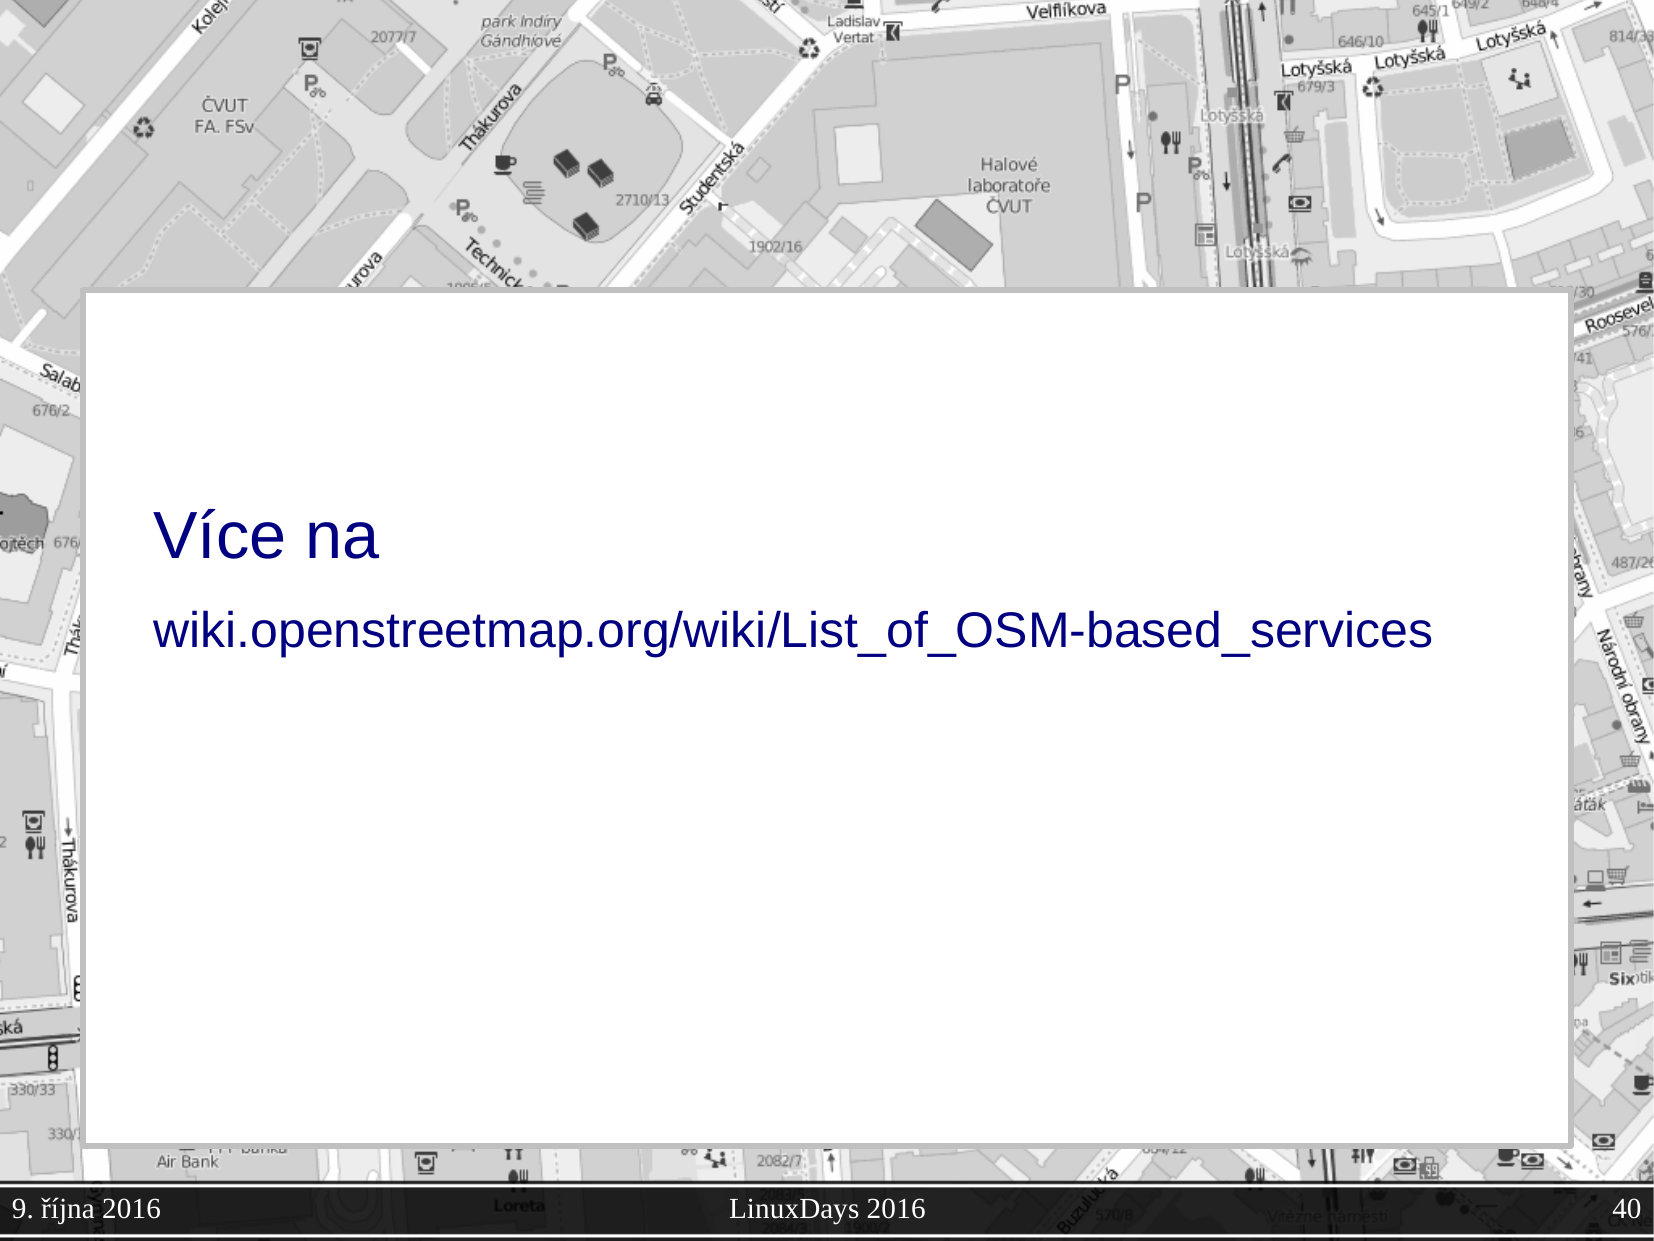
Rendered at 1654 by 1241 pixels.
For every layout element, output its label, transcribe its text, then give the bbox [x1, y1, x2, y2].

picture [0, 0, 1654, 1241]
list Více na wiki.openstreetmap.org/wiki/List_of_OSM-based_services [82, 290, 1571, 1146]
